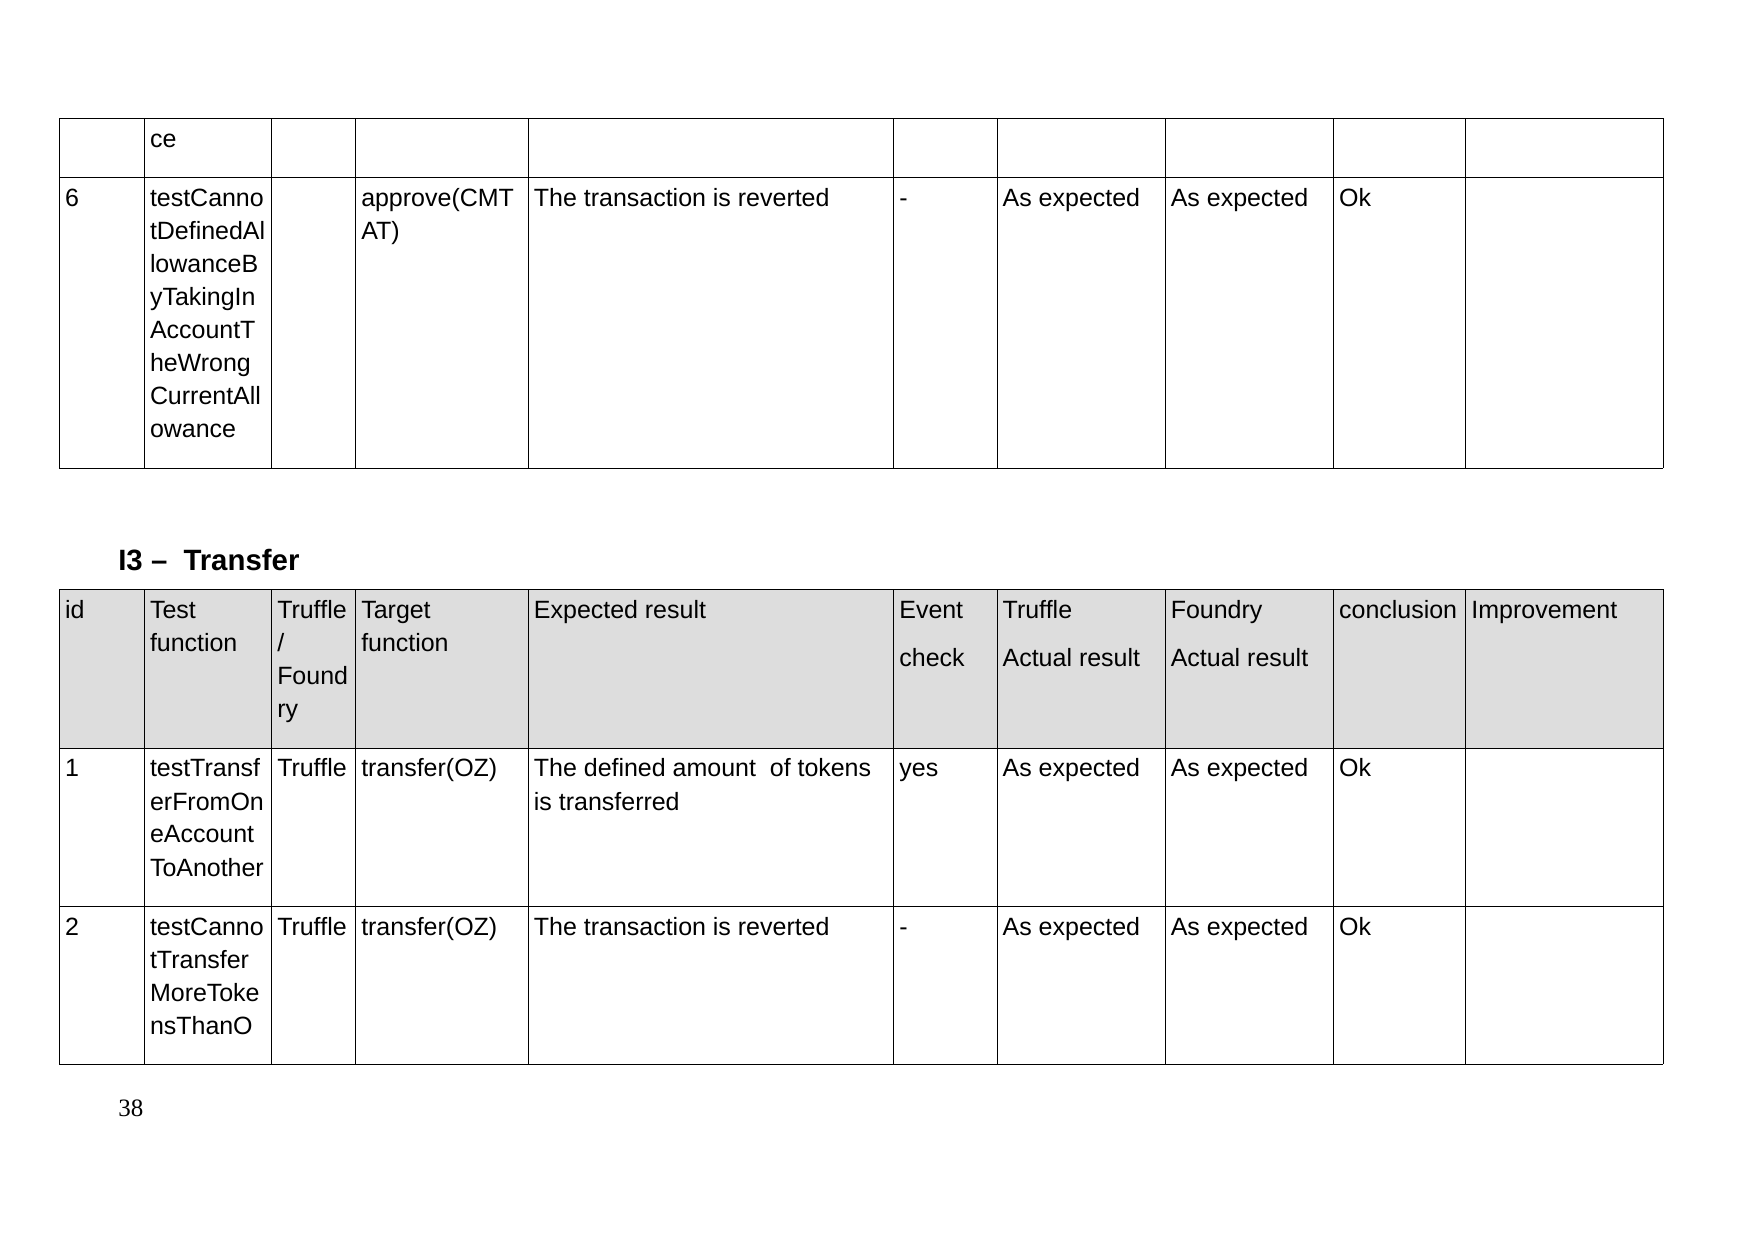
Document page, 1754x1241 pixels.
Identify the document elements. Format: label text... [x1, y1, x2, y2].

table_cell [1466, 178, 1663, 468]
table_cell As expected [998, 907, 1165, 1064]
table_cell [894, 119, 997, 177]
table_cell As expected [998, 749, 1165, 906]
table_cell [272, 178, 355, 468]
table_header Truffle Actual result [998, 590, 1165, 748]
table_cell The transaction is reverted [529, 907, 893, 1064]
table_cell As expected [998, 178, 1165, 468]
table_cell 1 [60, 749, 144, 906]
table_cell yes [894, 749, 997, 906]
table_cell [1466, 907, 1663, 1064]
table_header Test function [145, 590, 271, 748]
table_cell The transaction is reverted [529, 178, 893, 468]
table_cell [1334, 119, 1465, 177]
table_cell - [894, 907, 997, 1064]
table_cell [356, 119, 528, 177]
table_cell Ok [1334, 178, 1465, 468]
subtitle I3 – Transfer [118, 543, 1636, 577]
table_header Foundry Actual result [1166, 590, 1333, 748]
table_header Event check [894, 590, 997, 748]
table_cell Truffle [272, 749, 355, 906]
table_header Truffle / Foundry [272, 590, 355, 748]
table_cell testCannotDefinedAllowanceByTakingInAccountTheWrongCurrentAllowance [145, 178, 271, 468]
table_cell As expected [1166, 907, 1333, 1064]
table_cell 2 [60, 907, 144, 1064]
table_cell approve(CMTAT) [356, 178, 528, 468]
table_cell [272, 119, 355, 177]
table_cell Ok [1334, 749, 1465, 906]
table_header id [60, 590, 144, 748]
table_cell [1466, 749, 1663, 906]
table_cell - [894, 178, 997, 468]
table_cell [998, 119, 1165, 177]
table_cell As expected [1166, 178, 1333, 468]
table_cell ce [145, 119, 271, 177]
table_cell transfer(OZ) [356, 749, 528, 906]
table_header Expected result [529, 590, 893, 748]
table_header conclusion [1334, 590, 1465, 748]
table_cell The defined amount of tokens is transferred [529, 749, 893, 906]
table_cell [529, 119, 893, 177]
table_cell Ok [1334, 907, 1465, 1064]
table_cell [60, 119, 144, 177]
table_header Improvement [1466, 590, 1663, 748]
table_header Target function [356, 590, 528, 748]
table_cell Truffle [272, 907, 355, 1064]
table_cell testTransferFromOneAccountToAnother [145, 749, 271, 906]
table_cell [1166, 119, 1333, 177]
table_cell [1466, 119, 1663, 177]
table_cell As expected [1166, 749, 1333, 906]
table_cell testCannotTransferMoreTokensThanO [145, 907, 271, 1064]
table_cell 6 [60, 178, 144, 468]
table_cell transfer(OZ) [356, 907, 528, 1064]
